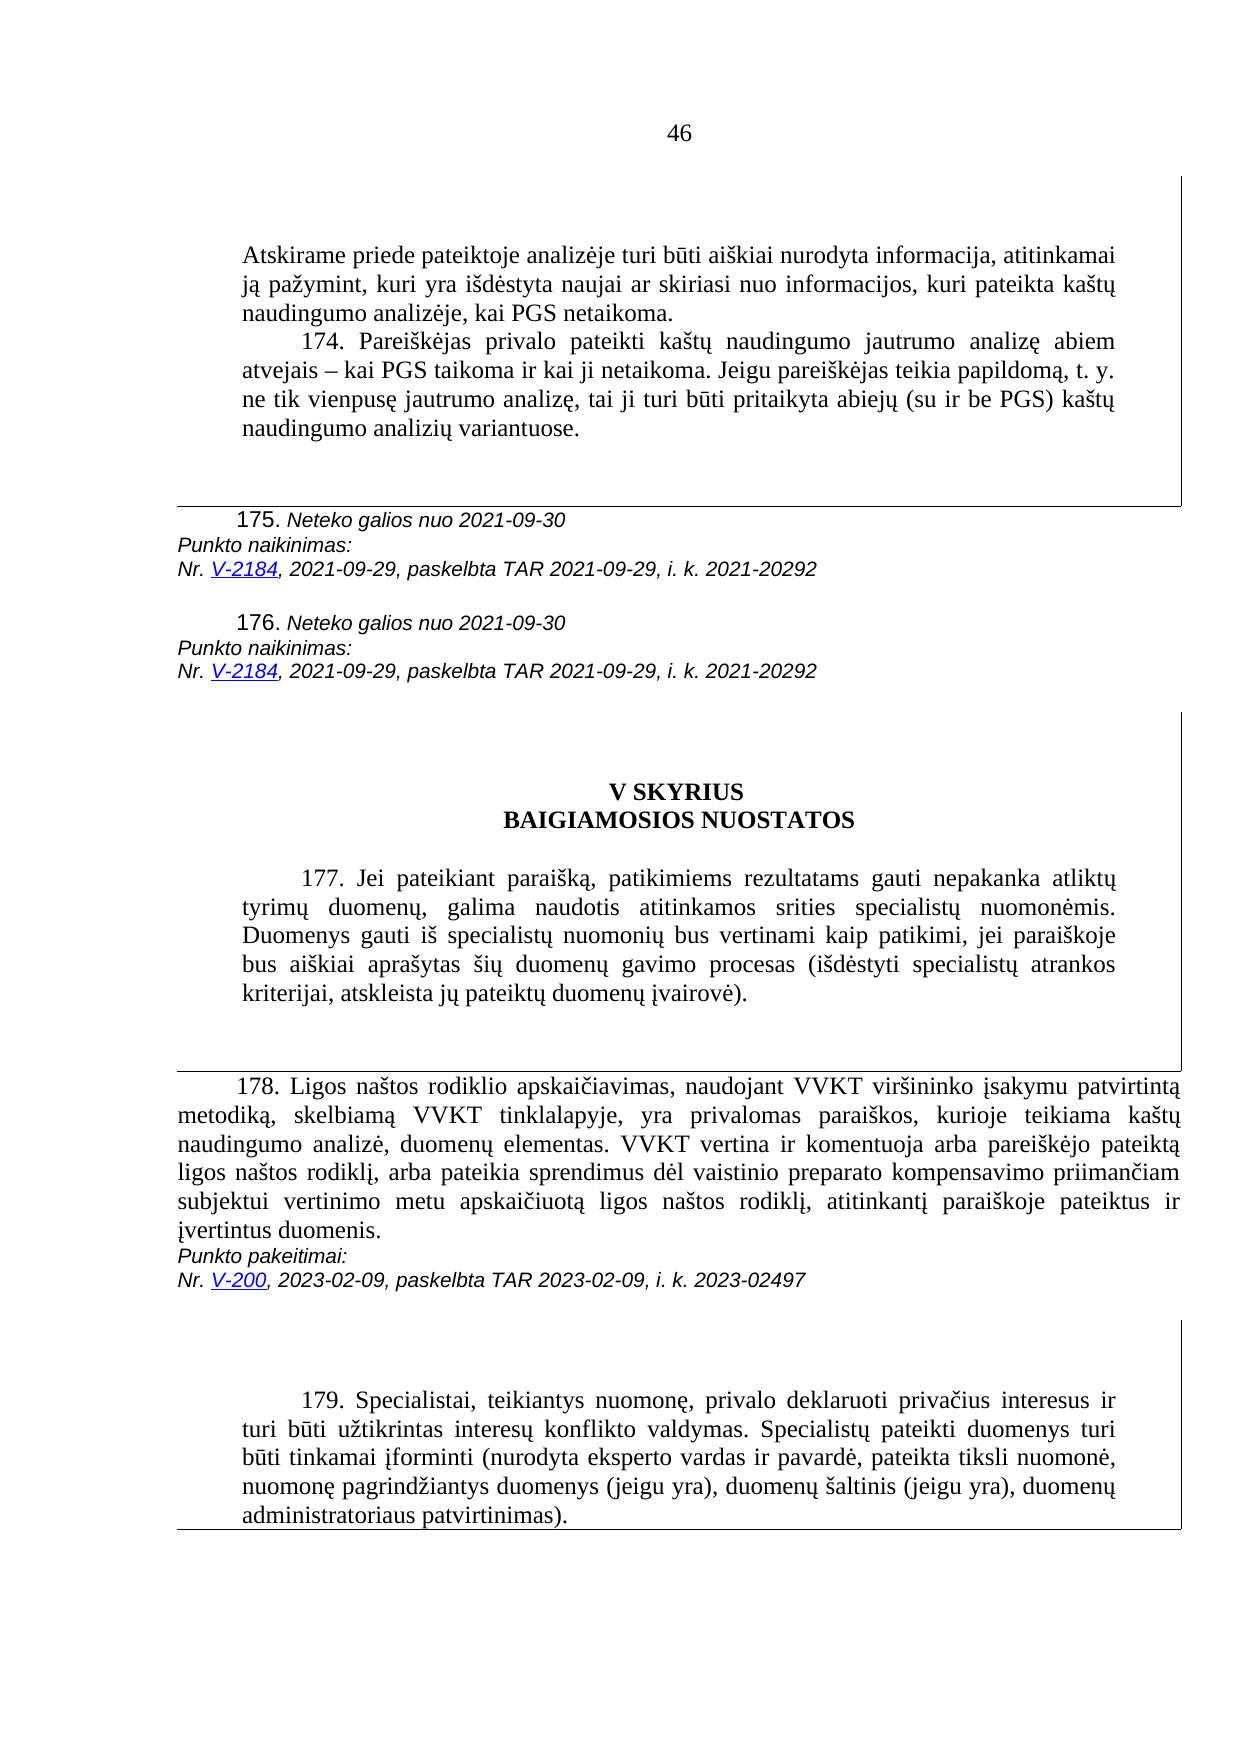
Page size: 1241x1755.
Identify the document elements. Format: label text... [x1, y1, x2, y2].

text V SKYRIUS [177, 712, 1181, 805]
text BAIGIAMOSIOS NUOSTATOS [177, 805, 1181, 834]
text Punkto pakeitimai: [177, 1244, 1181, 1268]
text 179. Specialistai, teikiantys nuomonę, privalo deklaruoti privačius interesus ir turi būti užtikrintas interesų konflikto valdymas. Specialistų pateikti duomenys turi būti tinkamai įforminti (nurodyta eksperto vardas ir pavardė, pateikta tiksli nuomonė, nuomonę pagrindžiantys duomenys (jeigu yra), duomenų šaltinis (jeigu yra), duomenų administratoriaus patvirtinimas). [177, 1320, 1181, 1529]
text Nr. V-2184, 2021-09-29, paskelbta TAR 2021-09-29, i. k. 2021-20292 [177, 556, 1181, 580]
text Punkto naikinimas: [177, 635, 1181, 659]
text Punkto naikinimas: [177, 532, 1181, 556]
text 178. Ligos naštos rodiklio apskaičiavimas, naudojant VVKT viršininko įsakymu patvirtintą metodiką, skelbiamą VVKT tinklalapyje, yra privalomas paraiškos, kurioje teikiama kaštų naudingumo analizė, duomenų elementas. VVKT vertina ir komentuoja arba pareiškėjo pateiktą ligos naštos rodiklį, arba pateikia sprendimus dėl vaistinio preparato kompensavimo priimančiam subjektui vertinimo metu apskaičiuotą ligos naštos rodiklį, atitinkantį paraiškoje pateiktus ir įvertintus duomenis. [177, 1071, 1181, 1244]
text 175. Neteko galios nuo 2021-09-30 [177, 506, 1181, 532]
text 176. Neteko galios nuo 2021-09-30 [177, 609, 1181, 635]
text Nr. V-200, 2023-02-09, paskelbta TAR 2023-02-09, i. k. 2023-02497 [177, 1268, 1181, 1292]
text 177. Jei pateikiant paraišką, patikimiems rezultatams gauti nepakanka atliktų tyrimų duomenų, galima naudotis atitinkamos srities specialistų nuomonėmis. Duomenys gauti iš specialistų nuomonių bus vertinami kaip patikimi, jei paraiškoje bus aiškiai aprašytas šių duomenų gavimo procesas (išdėstyti specialistų atrankos kriterijai, atskleista jų pateiktų duomenų įvairovė). [177, 863, 1181, 1071]
text 174. Pareiškėjas privalo pateikti kaštų naudingumo jautrumo analizę abiem atvejais – kai PGS taikoma ir kai ji netaikoma. Jeigu pareiškėjas teikia papildomą, t. y. ne tik vienpusę jautrumo analizę, tai ji turi būti pritaikyta abiejų (su ir be PGS) kaštų naudingumo analizių variantuose. [177, 326, 1181, 506]
text Nr. V-2184, 2021-09-29, paskelbta TAR 2021-09-29, i. k. 2021-20292 [177, 659, 1181, 683]
text Atskirame priede pateiktoje analizėje turi būti aiškiai nurodyta informacija, atitinkamai ją pažymint, kuri yra išdėstyta naujai ar skiriasi nuo informacijos, kuri pateikta kaštų naudingumo analizėje, kai PGS netaikoma. [177, 176, 1181, 326]
